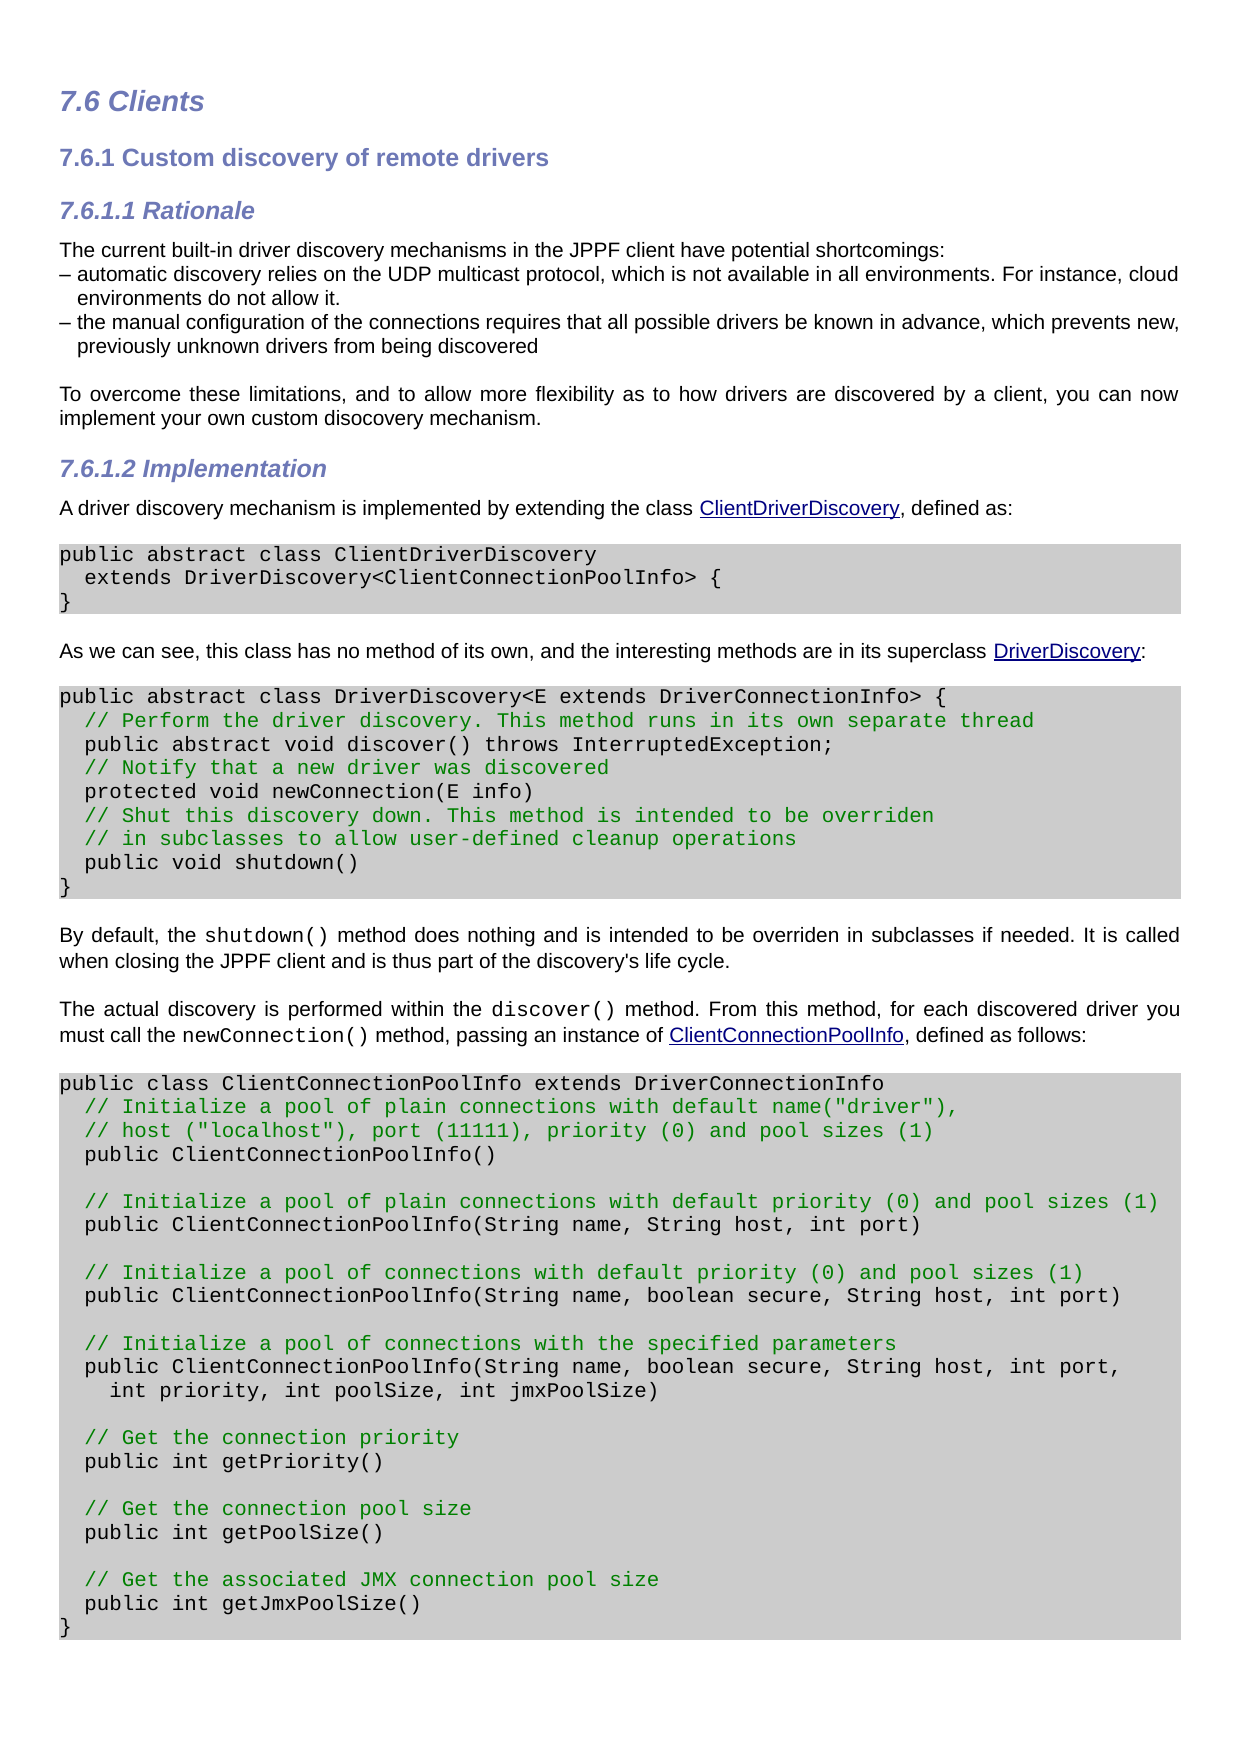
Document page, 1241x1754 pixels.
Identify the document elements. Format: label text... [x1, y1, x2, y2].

text // Notify that a new driver was discovered [59, 757, 1181, 781]
text } [59, 1616, 1181, 1640]
text int priority, int poolSize, int jmxPoolSize) [59, 1380, 1181, 1404]
text extends DriverDiscovery<ClientConnectionPoolInfo> { [59, 567, 1181, 591]
text As we can see, this class has no method of its own, and the interesting methods are in its superclass DriverDiscovery: [59, 638, 1181, 662]
text public class ClientConnectionPoolInfo extends DriverConnectionInfo [59, 1073, 1181, 1096]
text By default, the shutdown() method does nothing and is intended to be overriden in subclasses if needed. It is called when closing the JPPF client and is thus part of the discovery's life cycle. [59, 923, 1181, 973]
text } [59, 591, 1181, 614]
subtitle Implementation [59, 454, 1181, 483]
subtitle Clients [59, 84, 1181, 118]
text public abstract class DriverDiscovery<E extends DriverConnectionInfo> { [59, 686, 1181, 710]
text public ClientConnectionPoolInfo(String name, boolean secure, String host, int port) [59, 1285, 1181, 1309]
text The actual discovery is performed within the discover() method. From this method, for each discovered driver you must call the newConnection() method, passing an instance of ClientConnectionPoolInfo, defined as follows: [59, 997, 1181, 1049]
text // Get the associated JMX connection pool size [59, 1569, 1181, 1593]
subtitle Rationale [59, 196, 1181, 225]
text // Initialize a pool of connections with the specified parameters [59, 1333, 1181, 1356]
text public int getPoolSize() [59, 1522, 1181, 1546]
text // in subclasses to allow user-defined cleanup operations [59, 828, 1181, 852]
text The current built-in driver discovery mechanisms in the JPPF client have potential shortcomings: [59, 238, 1181, 262]
text public int getJmxPoolSize() [59, 1593, 1181, 1616]
text // Get the connection priority [59, 1427, 1181, 1451]
text // Get the connection pool size [59, 1498, 1181, 1522]
text public abstract class ClientDriverDiscovery [59, 544, 1181, 567]
subtitle Custom discovery of remote drivers [59, 143, 1181, 171]
text public ClientConnectionPoolInfo(String name, String host, int port) [59, 1214, 1181, 1238]
text // Initialize a pool of plain connections with default name("driver"), [59, 1096, 1181, 1120]
text public int getPriority() [59, 1451, 1181, 1474]
text public abstract void discover() throws InterruptedException; [59, 734, 1181, 757]
text // Initialize a pool of plain connections with default priority (0) and pool sizes (1) [59, 1191, 1181, 1214]
text protected void newConnection(E info) [59, 781, 1181, 805]
text } [59, 876, 1181, 899]
text // Initialize a pool of connections with default priority (0) and pool sizes (1) [59, 1262, 1181, 1285]
text A driver discovery mechanism is implemented by extending the class ClientDriverDiscovery, defined as: [59, 496, 1181, 520]
text // Perform the driver discovery. This method runs in its own separate thread [59, 710, 1181, 734]
text public ClientConnectionPoolInfo(String name, boolean secure, String host, int port, [59, 1356, 1181, 1380]
text public ClientConnectionPoolInfo() [59, 1143, 1181, 1167]
list the manual configuration of the connections requires that all possible drivers be known in advance, which prevents new, previously unknown drivers from being discovered [59, 309, 1181, 358]
text // Shut this discovery down. This method is intended to be overriden [59, 805, 1181, 828]
text To overcome these limitations, and to allow more flexibility as to how drivers are discovered by a client, you can now implement your own custom disocovery mechanism. [59, 382, 1181, 429]
text // host ("localhost"), port (11111), priority (0) and pool sizes (1) [59, 1120, 1181, 1143]
list automatic discovery relies on the UDP multicast protocol, which is not available in all environments. For instance, cloud environments do not allow it. [59, 262, 1181, 309]
text public void shutdown() [59, 852, 1181, 876]
